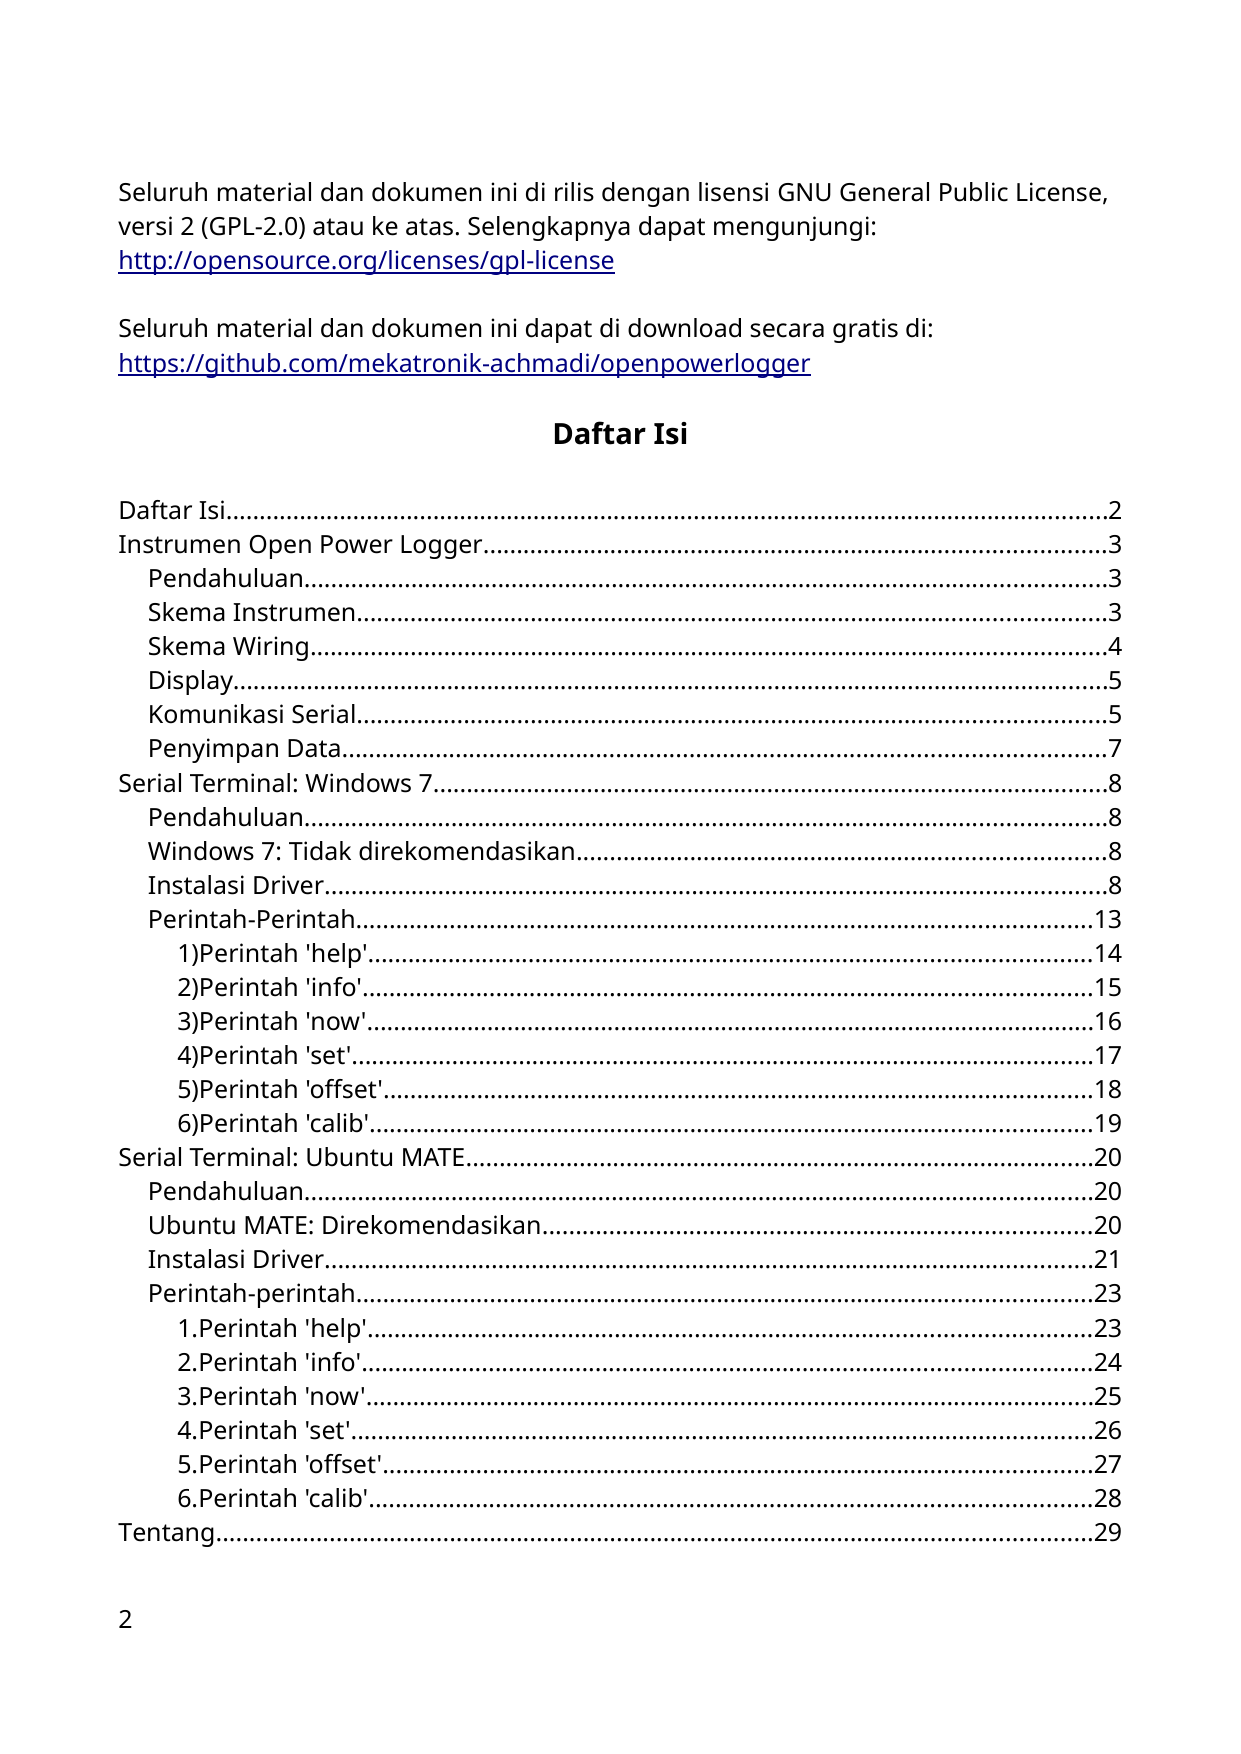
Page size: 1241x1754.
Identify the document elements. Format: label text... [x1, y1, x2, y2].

text 4.Perintah 'set' 26 [177, 1412, 1122, 1446]
text Serial Terminal: Ubuntu MATE 20 [118, 1140, 1122, 1174]
text Seluruh material dan dokumen ini dapat di download secara gratis di: https://github.com/mekatronik-achmadi/openpowerlogger [118, 311, 1122, 379]
text 3)Perintah 'now' 16 [177, 1004, 1122, 1038]
text Instalasi Driver 8 [148, 867, 1122, 901]
text Skema Wiring 4 [148, 629, 1122, 663]
subtitle Daftar Isi [118, 413, 1122, 453]
text Tentang 29 [118, 1514, 1122, 1549]
text Ubuntu MATE: Direkomendasikan 20 [148, 1208, 1122, 1242]
text Daftar Isi 2 [118, 493, 1122, 527]
text 6)Perintah 'calib' 19 [177, 1106, 1122, 1140]
text Instalasi Driver 21 [148, 1242, 1122, 1276]
text 5.Perintah 'offset' 27 [177, 1446, 1122, 1481]
text 4)Perintah 'set' 17 [177, 1038, 1122, 1072]
text Komunikasi Serial 5 [148, 697, 1122, 731]
text Instrumen Open Power Logger 3 [118, 527, 1122, 561]
text Display 5 [148, 663, 1122, 697]
text Perintah-Perintah 13 [148, 901, 1122, 936]
text Skema Instrumen 3 [148, 595, 1122, 629]
text 5)Perintah 'offset' 18 [177, 1072, 1122, 1106]
text Pendahuluan 8 [148, 799, 1122, 833]
text Pendahuluan 3 [148, 561, 1122, 595]
text 2)Perintah 'info' 15 [177, 969, 1122, 1004]
text Penyimpan Data 7 [148, 731, 1122, 765]
text Pendahuluan 20 [148, 1174, 1122, 1208]
text http://opensource.org/licenses/gpl-license [118, 243, 1122, 277]
text Seluruh material dan dokumen ini di rilis dengan lisensi GNU General Public License, versi 2 (GPL-2.0) atau ke atas. Selengkapnya dapat mengunjungi: [118, 175, 1122, 243]
text 1.Perintah 'help' 23 [177, 1310, 1122, 1344]
text 1)Perintah 'help' 14 [177, 936, 1122, 969]
text 6.Perintah 'calib' 28 [177, 1481, 1122, 1514]
text Windows 7: Tidak direkomendasikan 8 [148, 833, 1122, 867]
text Perintah-perintah 23 [148, 1276, 1122, 1310]
text Serial Terminal: Windows 7 8 [118, 765, 1122, 799]
text 2.Perintah 'info' 24 [177, 1344, 1122, 1378]
text 3.Perintah 'now' 25 [177, 1378, 1122, 1412]
